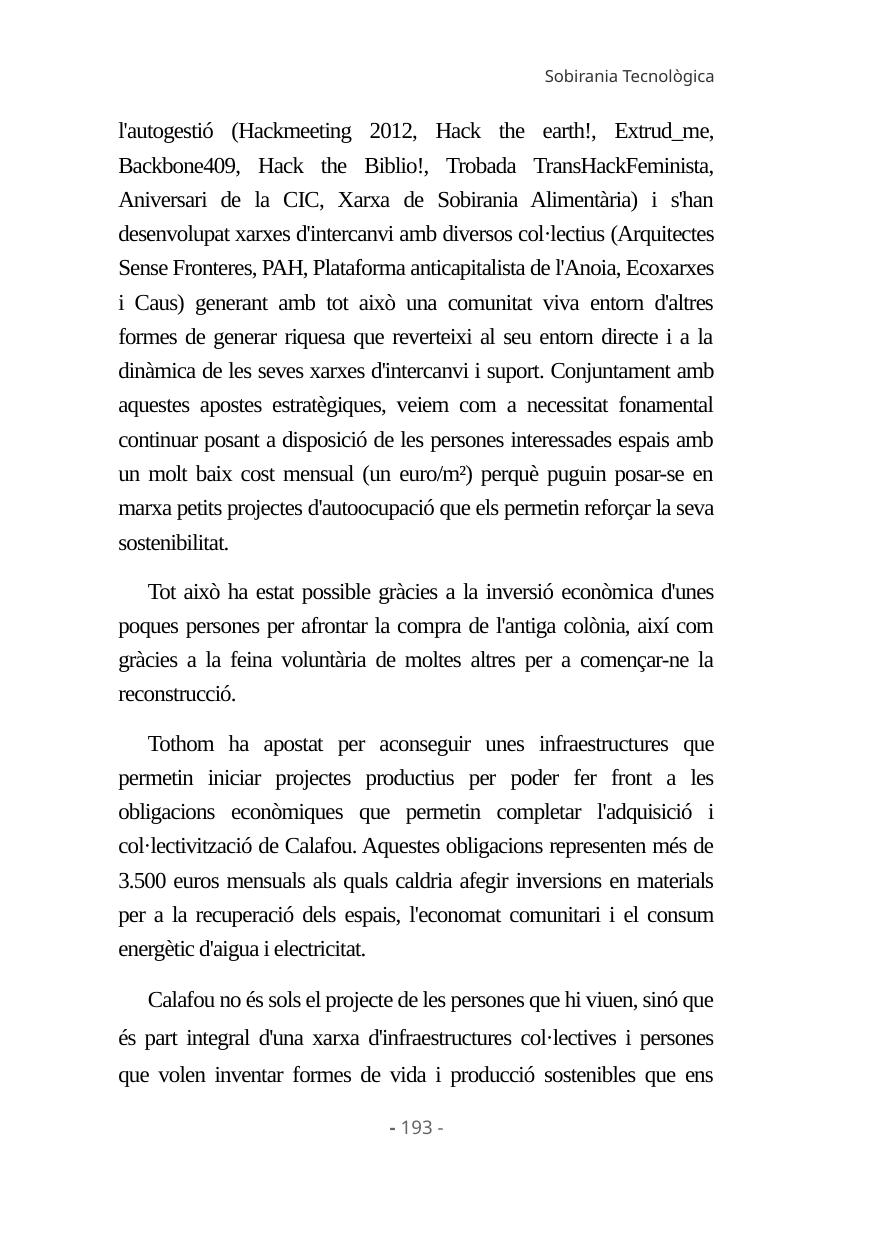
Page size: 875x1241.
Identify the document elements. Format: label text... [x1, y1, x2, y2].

text Tot això ha estat possible gràcies a la inversió econòmica d'unes poques persones per afrontar la compra de l'antiga colònia, així com gràcies a la feina voluntària de moltes altres per a començar-ne la reconstrucció. [118, 572, 714, 709]
text l'autogestió (Hackmeeting 2012, Hack the earth!, Extrud_me, Backbone409, Hack the Biblio!, Trobada TransHackFeminista, Aniversari de la CIC, Xarxa de Sobirania Alimentària) i s'han desenvolupat xarxes d'intercanvi amb diversos col·lectius (Arquitectes Sense Fronteres, PAH, Plataforma anticapitalista de l'Anoia, Ecoxarxes i Caus) generant amb tot això una comunitat viva entorn d'altres formes de generar riquesa que reverteixi al seu entorn directe i a la dinàmica de les seves xarxes d'intercanvi i suport. Conjuntament amb aquestes apostes estratègiques, veiem com a necessitat fonamental continuar posant a disposició de les persones interessades espais amb un molt baix cost mensual (un euro/m²) perquè puguin posar-se en marxa petits projectes d'autoocupació que els permetin reforçar la seva sostenibilitat. [118, 111, 714, 557]
text Tothom ha apostat per aconseguir unes infraestructures que permetin iniciar projectes productius per poder fer front a les obligacions econòmiques que permetin completar l'adquisició i col·lectivització de Calafou. Aquestes obligacions representen més de 3.500 euros mensuals als quals caldria afegir inversions en materials per a la recuperació dels espais, l'economat comunitari i el consum energètic d'aigua i electricitat. [118, 723, 714, 963]
text Calafou no és sols el projecte de les persones que hi viuen, sinó que és part integral d'una xarxa d'infraestructures col·lectives i persones que volen inventar formes de vida i producció sostenibles que ens [118, 978, 714, 1090]
